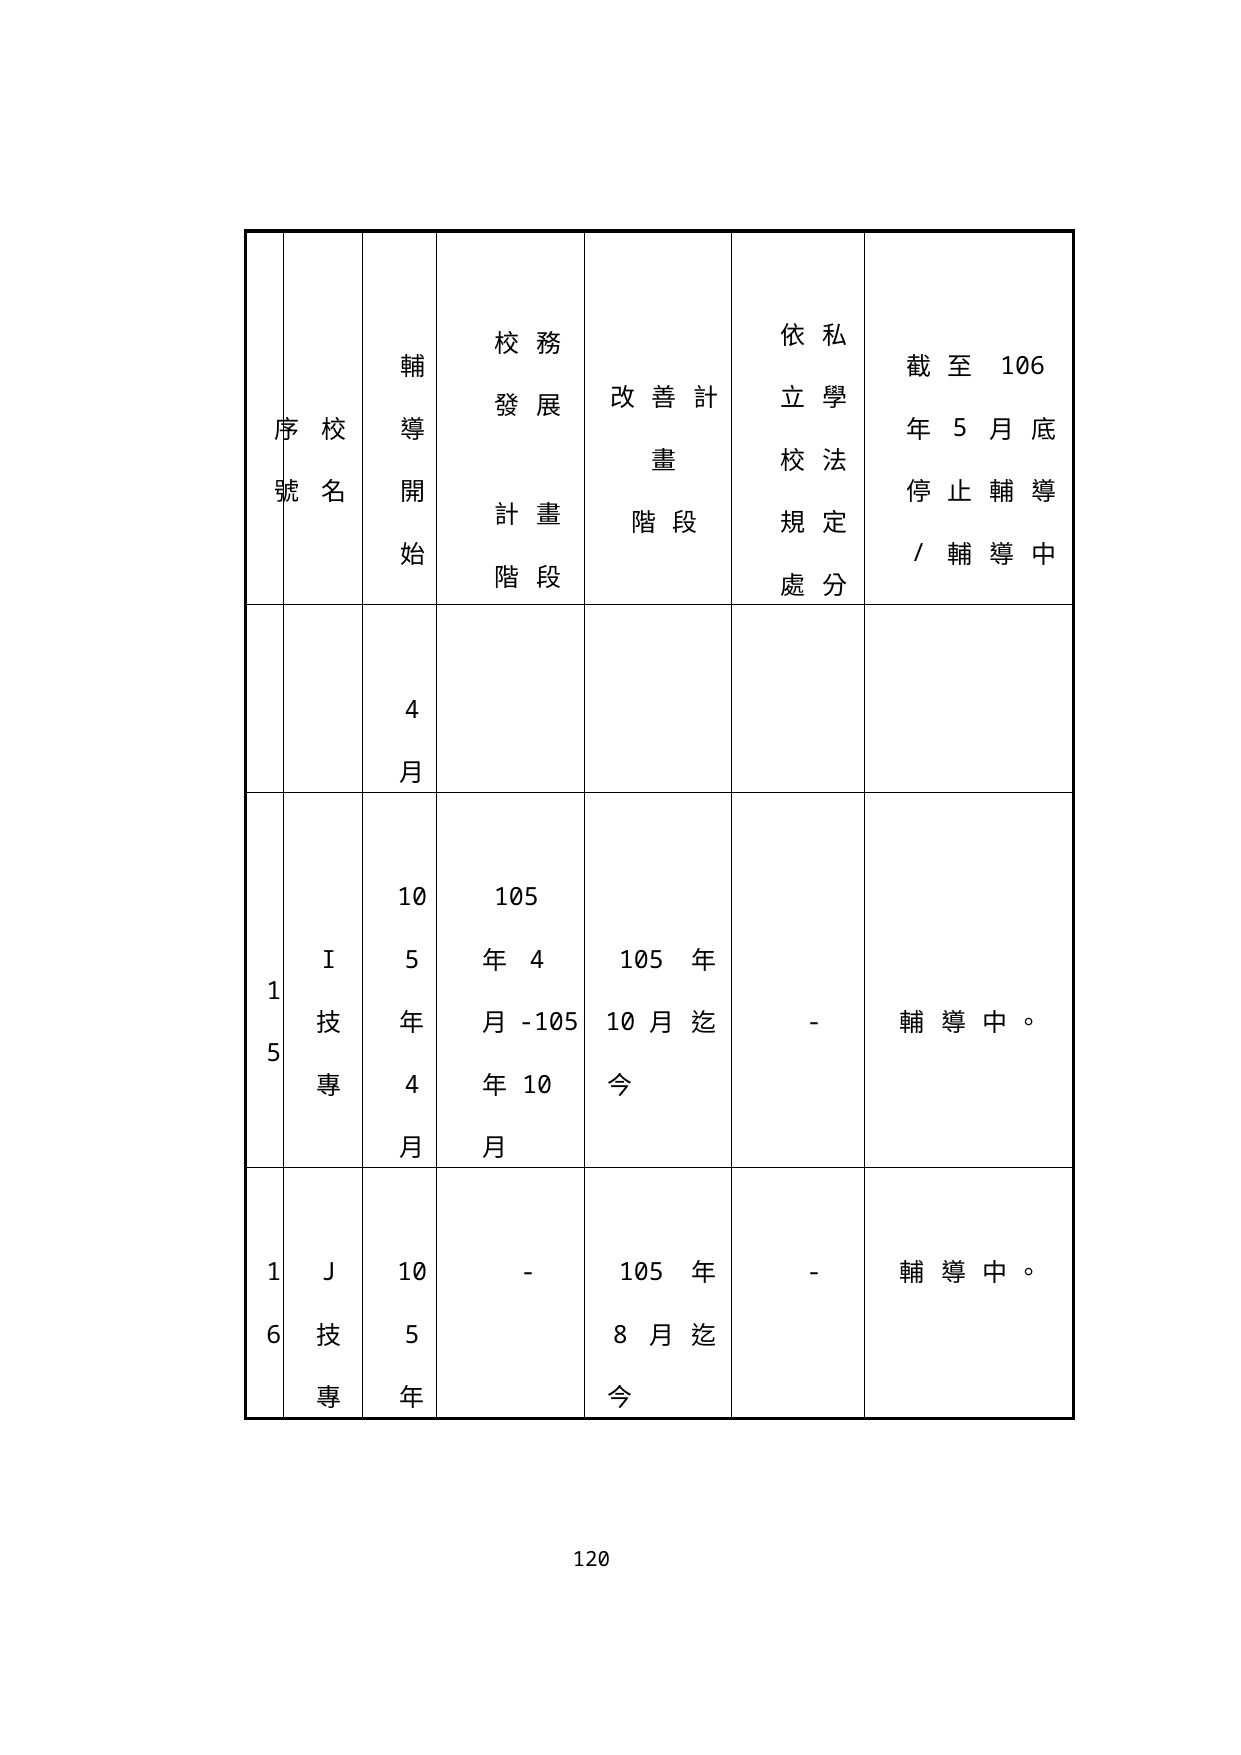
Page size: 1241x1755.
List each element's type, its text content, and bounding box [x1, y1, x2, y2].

table_cell [247, 605, 283, 792]
table_cell [284, 605, 362, 792]
table_cell 4月 [363, 605, 436, 792]
table_header 改善計畫 階段 [585, 233, 731, 604]
table_header 校務發展 計畫階段 [437, 233, 584, 604]
table_cell 15 [247, 793, 283, 1167]
table_cell J技專 [284, 1168, 362, 1417]
table_header 輔導開始 [363, 233, 436, 604]
table_cell - [437, 605, 584, 792]
table_cell 輔導中。 [865, 793, 1072, 1167]
table_header 校名 [284, 233, 362, 604]
table_cell 16 [247, 1168, 283, 1417]
table_cell - [732, 793, 864, 1167]
table_cell [865, 605, 1072, 792]
table_cell 105年4月-105年10月 [437, 793, 584, 1167]
table_header 序號 [247, 233, 283, 604]
table_cell 輔導中。 [865, 1168, 1072, 1417]
table_cell - [732, 605, 864, 792]
table_header 依私立學校法規定處分 [732, 233, 864, 604]
table_cell - [732, 1168, 864, 1417]
table_cell 105年 [363, 1168, 436, 1417]
table_cell [585, 605, 731, 792]
table_cell 105年10月迄今 [585, 793, 731, 1167]
table_cell 105年8月迄今 [585, 1168, 731, 1417]
table_cell - [437, 1168, 584, 1417]
table_cell 105年4月 [363, 793, 436, 1167]
table_cell I技專 [284, 793, 362, 1167]
table_header 截至106年5月底停止輔導/輔導中 [865, 233, 1072, 604]
